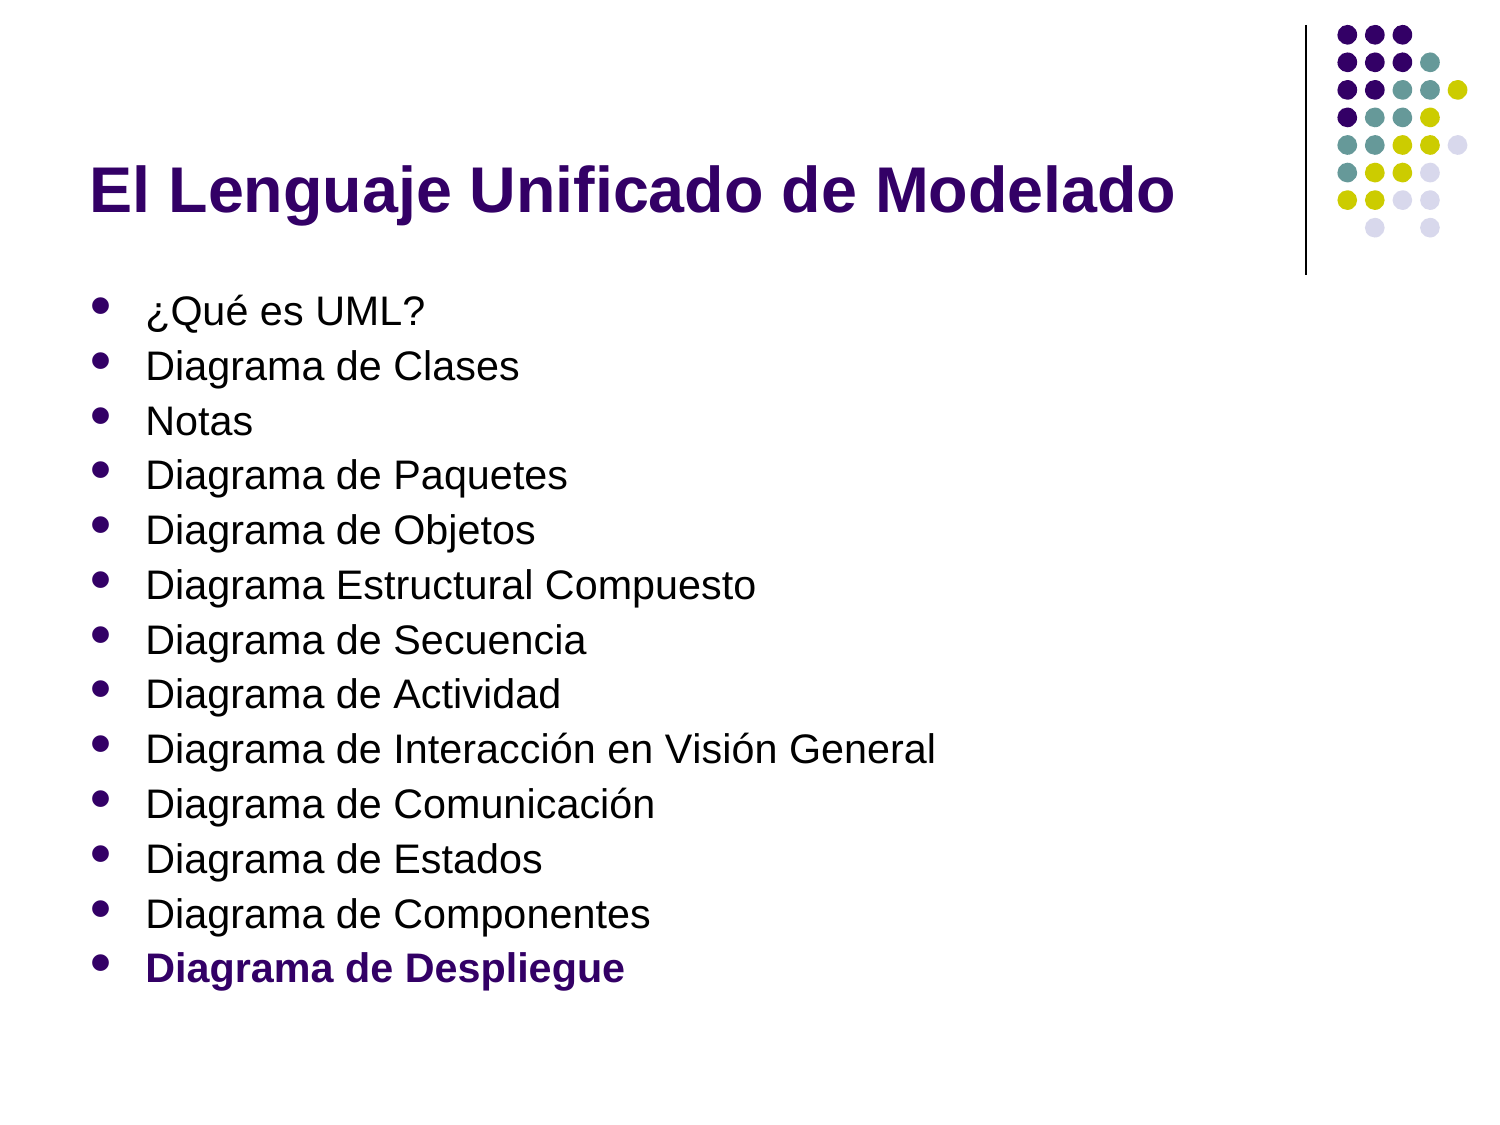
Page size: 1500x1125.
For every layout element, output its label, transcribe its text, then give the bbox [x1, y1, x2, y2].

list ¿Qué es UML? Diagrama de Clases Notas Diagrama de Paquetes Diagrama de Objetos Diagrama Estructural Compuesto Diagrama de Secuencia Diagrama de Actividad Diagrama de Interacción en Visión General Diagrama de Comunicación Diagrama de Estados Diagrama de Componentes Diagrama de Despliegue [75, 282, 1426, 1006]
title El Lenguaje Unificado de Modelado [74, 20, 1313, 233]
